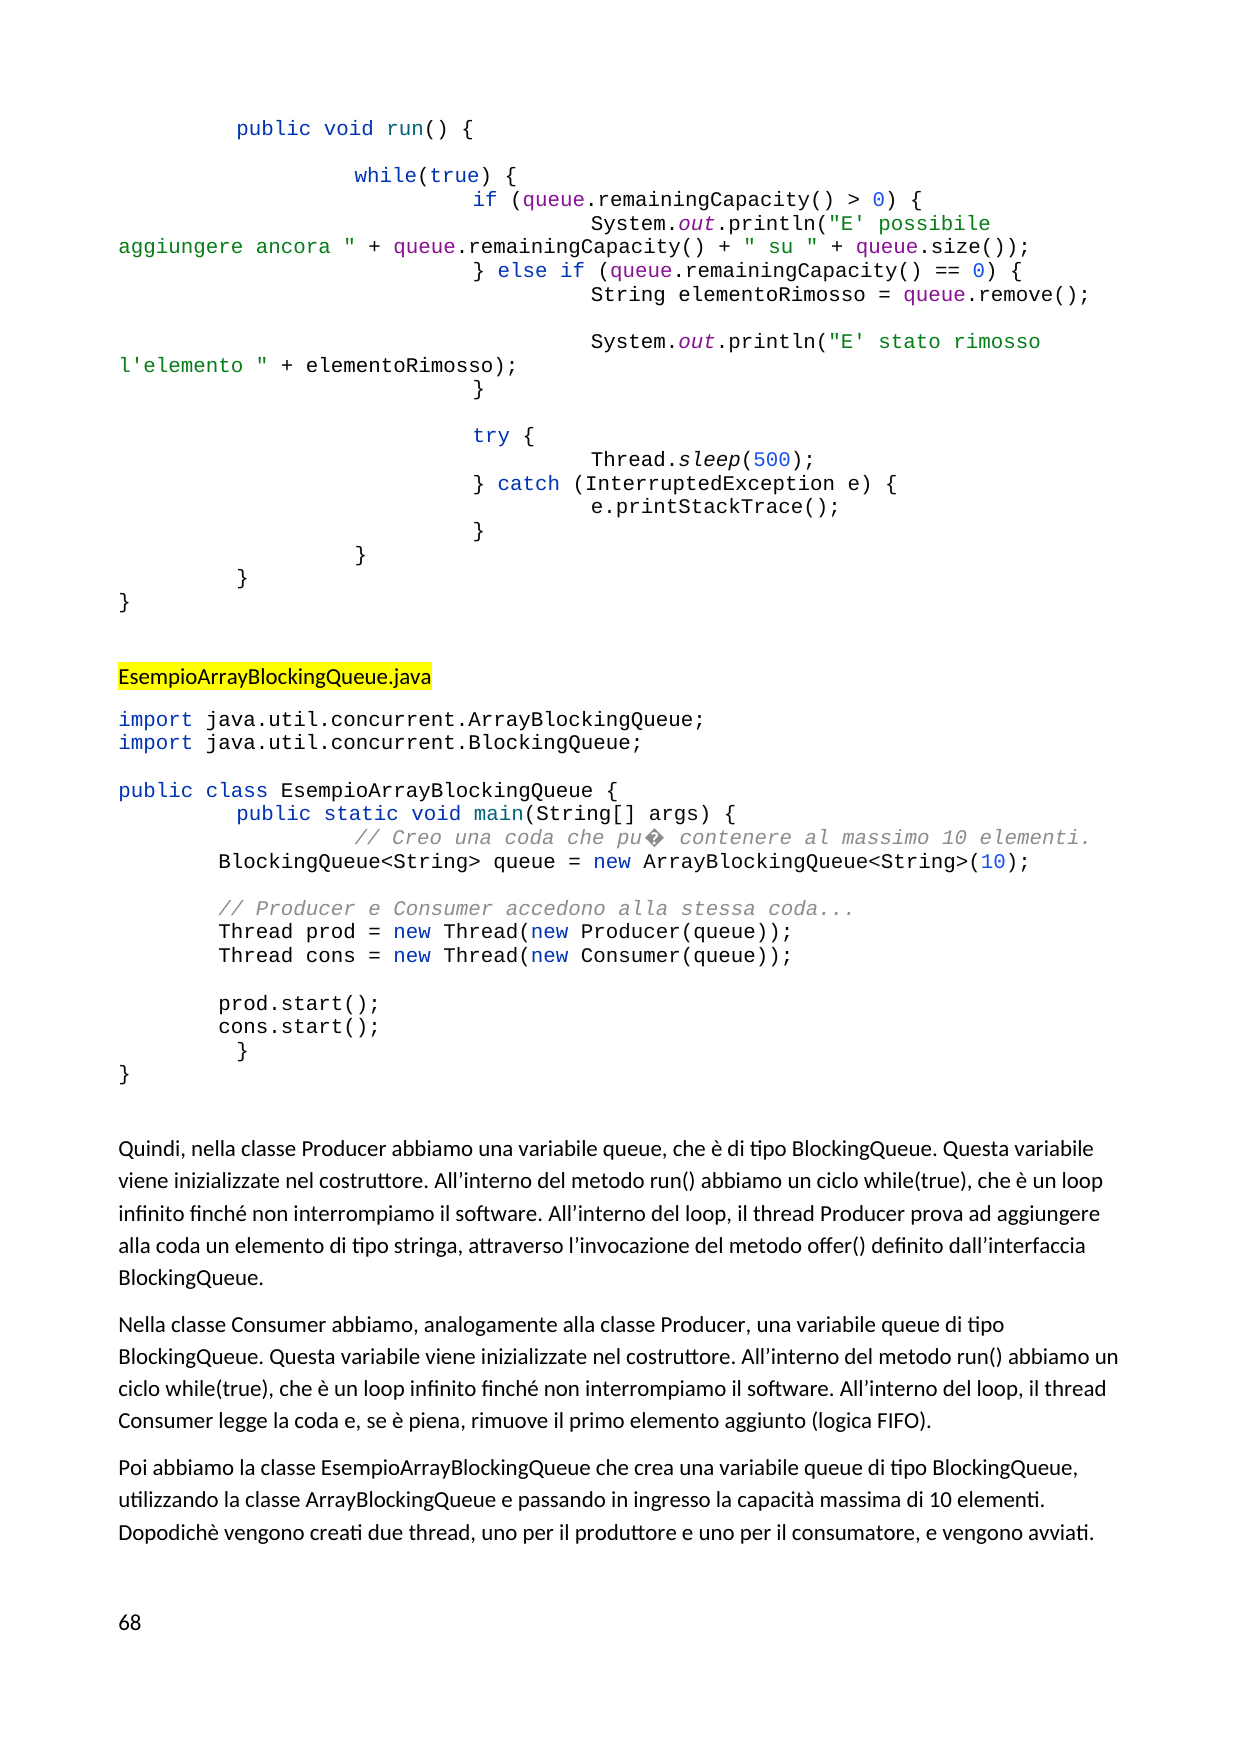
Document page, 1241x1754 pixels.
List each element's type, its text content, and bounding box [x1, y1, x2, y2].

text Nella classe Consumer abbiamo, analogamente alla classe Producer, una variabile queue di tipo BlockingQueue. Questa variabile viene inizializzate nel costruttore. All’interno del metodo run() abbiamo un ciclo while(true), che è un loop infinito finché non interrompiamo il software. All’interno del loop, il thread Consumer legge la coda e, se è piena, rimuove il primo elemento aggiunto (logica FIFO). [118, 1310, 1122, 1434]
text public void run() { while(true) { if (queue.remainingCapacity() > 0) { System.out.println("E' possibile aggiungere ancora " + queue.remainingCapacity() + " su " + queue.size()); } else if (queue.remainingCapacity() == 0) { String elementoRimosso = queue.remove(); System.out.println("E' stato rimosso l'elemento " + elementoRimosso); } try { Thread.sleep(500); } catch (InterruptedException e) { e.printStackTrace(); } } } } [118, 118, 1122, 615]
text Poi abbiamo la classe EsempioArrayBlockingQueue che crea una variabile queue di tipo BlockingQueue, utilizzando la classe ArrayBlockingQueue e passando in ingresso la capacità massima di 10 elementi. Dopodichè vengono creati due thread, uno per il produttore e uno per il consumatore, e vengono avviati. [118, 1453, 1122, 1546]
text Quindi, nella classe Producer abbiamo una variabile queue, che è di tipo BlockingQueue. Questa variabile viene inizializzate nel costruttore. All’interno del metodo run() abbiamo un ciclo while(true), che è un loop infinito finché non interrompiamo il software. All’interno del loop, il thread Producer prova ad aggiungere alla coda un elemento di tipo stringa, attraverso l’invocazione del metodo offer() definito dall’interfaccia BlockingQueue. [118, 1134, 1122, 1291]
text EsempioArrayBlockingQueue.java [118, 662, 1122, 690]
text import java.util.concurrent.ArrayBlockingQueue; import java.util.concurrent.BlockingQueue; public class EsempioArrayBlockingQueue { public static void main(String[] args) { // Creo una coda che pu� contenere al massimo 10 elementi. BlockingQueue<String> queue = new ArrayBlockingQueue<String>(10); // Producer e Consumer accedono alla stessa coda... Thread prod = new Thread(new Producer(queue)); Thread cons = new Thread(new Consumer(queue)); prod.start(); cons.start(); } } [118, 709, 1122, 1087]
